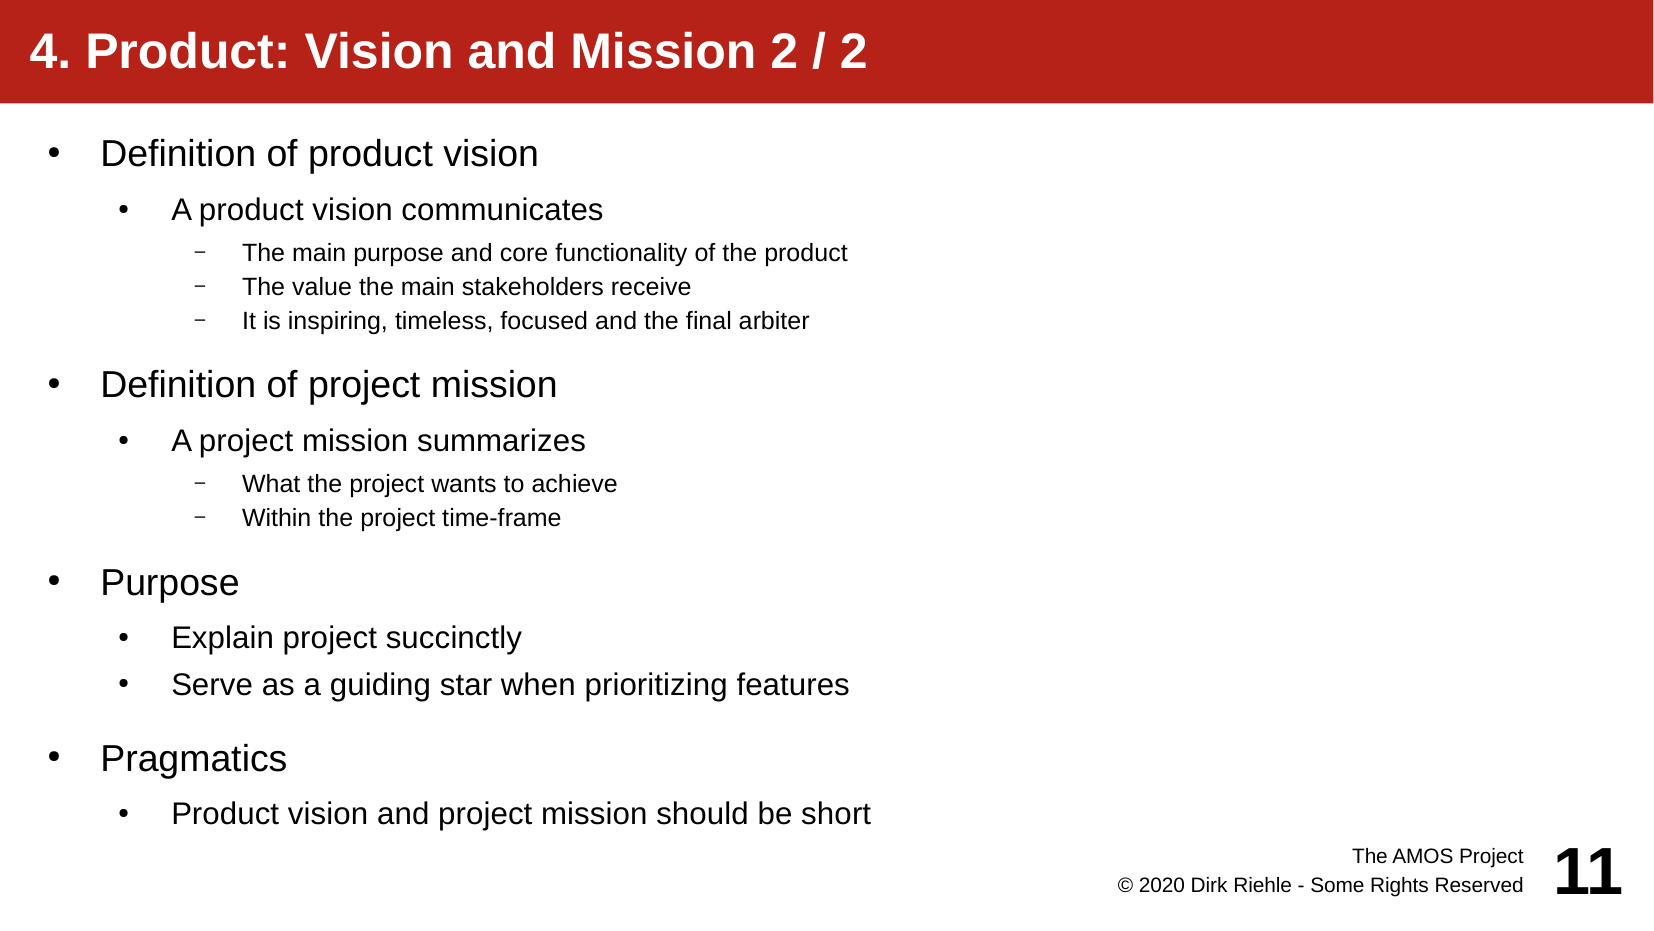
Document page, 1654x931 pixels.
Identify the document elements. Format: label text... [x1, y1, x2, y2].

title 4. Product: Vision and Mission 2 / 2 [0, 0, 1654, 104]
list Definition of product vision A product vision communicates The main purpose and core functionality of the product The value the main stakeholders receive It is inspiring, timeless, focused and the final arbiter Definition of project mission A project mission summarizes What the project wants to achieve Within the project time-frame Purpose Explain project succinctly Serve as a guiding star when prioritizing features Pragmatics Product vision and project mission should be short [29, 132, 1625, 798]
